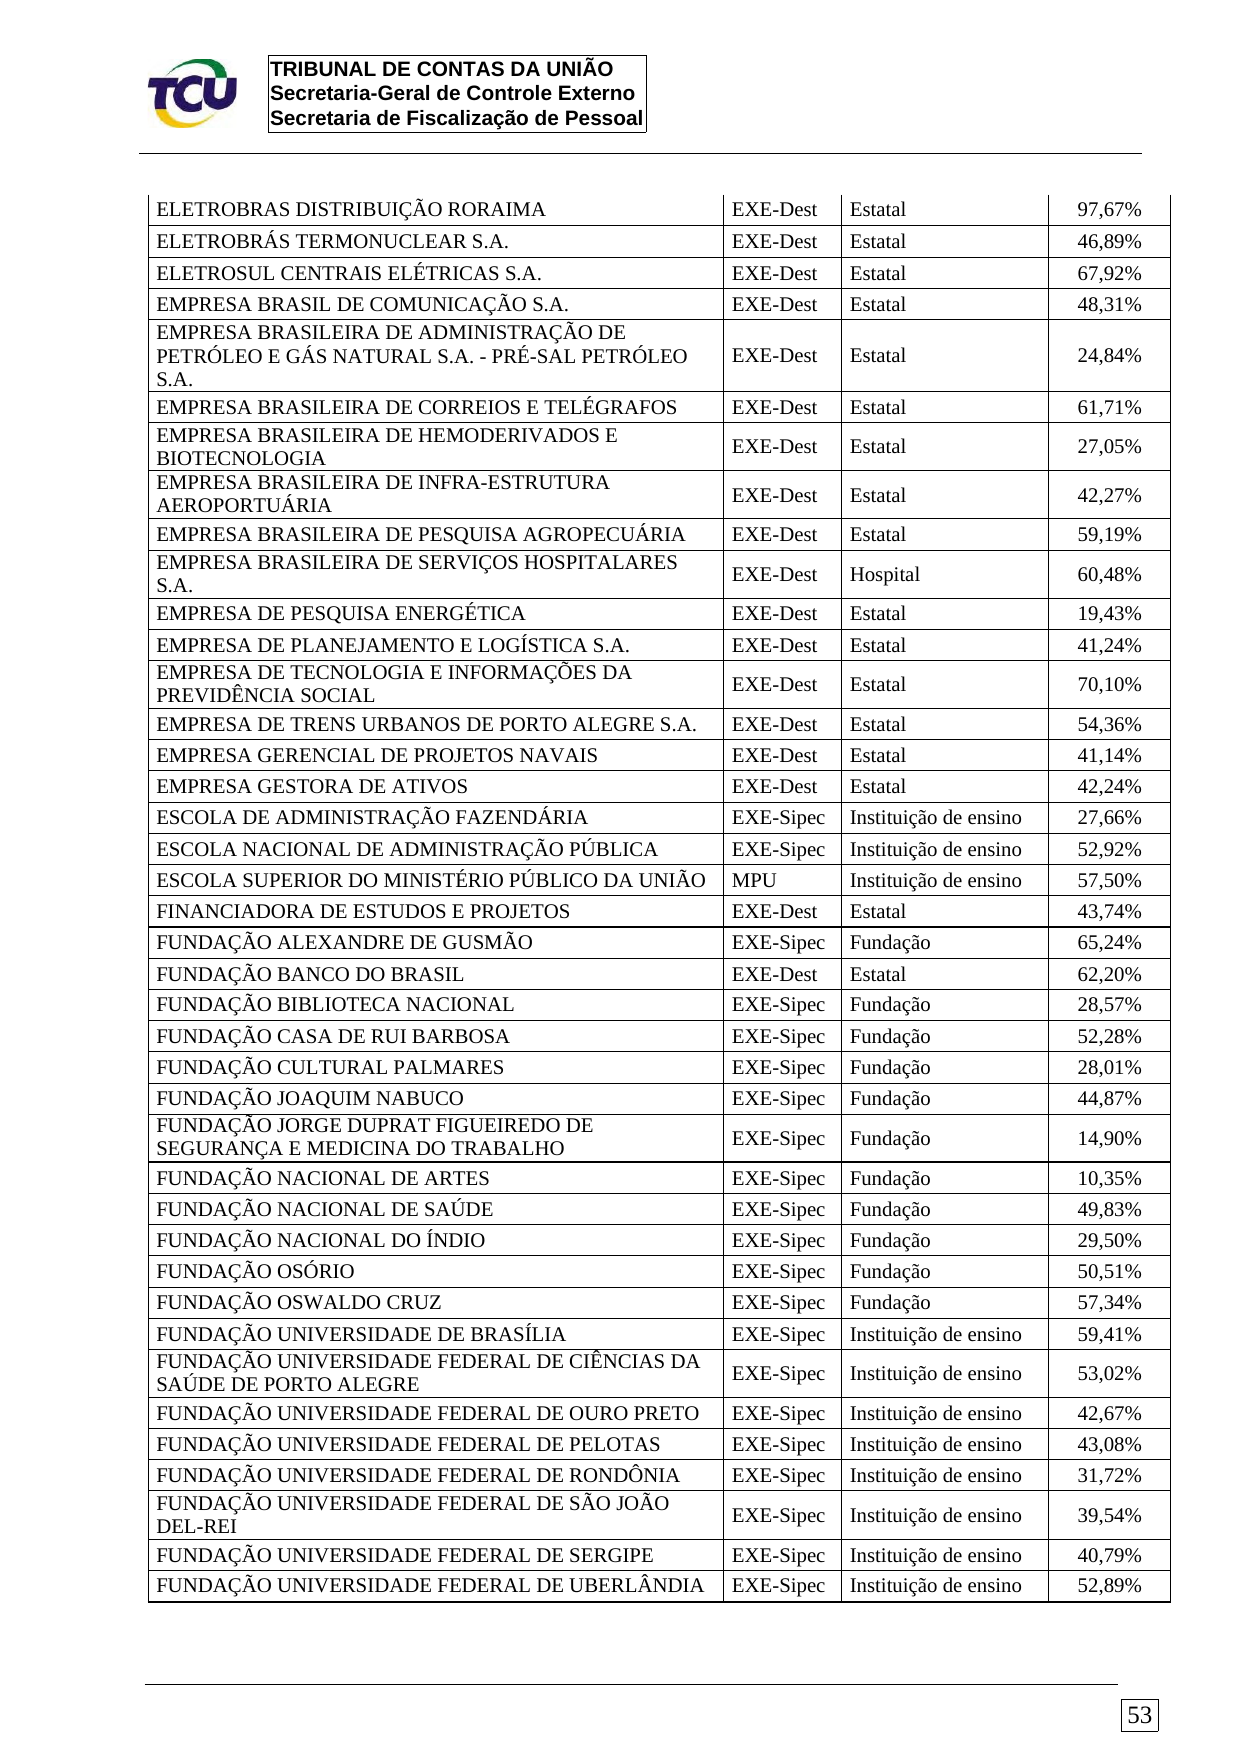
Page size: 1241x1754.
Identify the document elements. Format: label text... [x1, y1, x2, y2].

table_cell Instituição de ensino [842, 803, 1048, 833]
table_cell EXE-Sipec [724, 1460, 841, 1490]
table_cell Fundação [842, 1163, 1048, 1193]
table_cell Fundação [842, 1084, 1048, 1113]
table_cell EMPRESA DE PLANEJAMENTO E LOGÍSTICA S.A. [149, 630, 723, 660]
table_cell FUNDAÇÃO UNIVERSIDADE FEDERAL DE CIÊNCIAS DA SAÚDE DE PORTO ALEGRE [149, 1350, 723, 1397]
table_cell EXE-Dest [724, 630, 841, 660]
table_cell 70,10% [1049, 661, 1170, 708]
table_cell FUNDAÇÃO NACIONAL DE SAÚDE [149, 1194, 723, 1224]
table_cell FUNDAÇÃO UNIVERSIDADE DE BRASÍLIA [149, 1319, 723, 1349]
table_header EXE-Dest [724, 195, 841, 225]
table_cell 40,79% [1049, 1540, 1170, 1570]
table_cell EXE-Sipec [724, 1540, 841, 1570]
table_cell FUNDAÇÃO JORGE DUPRAT FIGUEIREDO DE SEGURANÇA E MEDICINA DO TRABALHO [149, 1115, 723, 1161]
table_cell 28,01% [1049, 1052, 1170, 1083]
table_cell Fundação [842, 1115, 1048, 1161]
table_cell Fundação [842, 1288, 1048, 1318]
table_cell EXE-Sipec [724, 1225, 841, 1255]
table_cell FUNDAÇÃO ALEXANDRE DE GUSMÃO [149, 928, 723, 957]
table_cell Estatal [842, 471, 1048, 518]
table_cell EMPRESA BRASILEIRA DE HEMODERIVADOS E BIOTECNOLOGIA [149, 423, 723, 470]
table_header 97,67% [1049, 195, 1170, 225]
table_cell EXE-Dest [724, 392, 841, 422]
table_cell Instituição de ensino [842, 1491, 1048, 1538]
table_cell FUNDAÇÃO NACIONAL DO ÍNDIO [149, 1225, 723, 1255]
table_cell FUNDAÇÃO NACIONAL DE ARTES [149, 1163, 723, 1193]
table_cell EXE-Sipec [724, 928, 841, 957]
table_cell EXE-Sipec [724, 1319, 841, 1349]
table_cell EXE-Sipec [724, 1491, 841, 1538]
table_cell ESCOLA SUPERIOR DO MINISTÉRIO PÚBLICO DA UNIÃO [149, 865, 723, 895]
table_cell EXE-Dest [724, 599, 841, 629]
table_cell Estatal [842, 423, 1048, 470]
table_cell 52,89% [1049, 1571, 1170, 1601]
table_cell FUNDAÇÃO CASA DE RUI BARBOSA [149, 1021, 723, 1051]
table_cell EXE-Sipec [724, 1115, 841, 1161]
table_cell Estatal [842, 599, 1048, 629]
table_cell 39,54% [1049, 1491, 1170, 1538]
table_cell EXE-Sipec [724, 1256, 841, 1287]
table_cell 57,34% [1049, 1288, 1170, 1318]
table_cell Estatal [842, 896, 1048, 926]
table_cell 24,84% [1049, 320, 1170, 391]
table_cell Estatal [842, 392, 1048, 422]
table_cell EXE-Sipec [724, 1052, 841, 1083]
table_cell Instituição de ensino [842, 1460, 1048, 1490]
table_cell EXE-Dest [724, 740, 841, 770]
table_cell 42,27% [1049, 471, 1170, 518]
picture [147, 59, 237, 128]
table_cell Estatal [842, 289, 1048, 319]
table_cell EXE-Dest [724, 771, 841, 802]
table_header Estatal [842, 195, 1048, 225]
table_cell 42,24% [1049, 771, 1170, 802]
table_cell EMPRESA GERENCIAL DE PROJETOS NAVAIS [149, 740, 723, 770]
table_cell 44,87% [1049, 1084, 1170, 1113]
table_cell Estatal [842, 226, 1048, 257]
table_cell Fundação [842, 1021, 1048, 1051]
table_cell 41,24% [1049, 630, 1170, 660]
table_cell FUNDAÇÃO OSWALDO CRUZ [149, 1288, 723, 1318]
table_cell 19,43% [1049, 599, 1170, 629]
table_cell EXE-Sipec [724, 1398, 841, 1428]
table_cell EXE-Dest [724, 258, 841, 288]
table_cell Estatal [842, 661, 1048, 708]
table_cell EMPRESA GESTORA DE ATIVOS [149, 771, 723, 802]
table_cell 67,92% [1049, 258, 1170, 288]
table_cell 53,02% [1049, 1350, 1170, 1397]
table_cell EXE-Sipec [724, 990, 841, 1020]
table_cell Fundação [842, 928, 1048, 957]
table_cell 42,67% [1049, 1398, 1170, 1428]
table_cell EMPRESA DE TRENS URBANOS DE PORTO ALEGRE S.A. [149, 709, 723, 739]
table_cell EXE-Dest [724, 959, 841, 989]
table_cell FUNDAÇÃO UNIVERSIDADE FEDERAL DE SÃO JOÃO DEL-REI [149, 1491, 723, 1538]
table_header ELETROBRAS DISTRIBUIÇÃO RORAIMA [149, 195, 723, 225]
table_cell 10,35% [1049, 1163, 1170, 1193]
table_cell 54,36% [1049, 709, 1170, 739]
table_cell Instituição de ensino [842, 834, 1048, 864]
table_cell FUNDAÇÃO UNIVERSIDADE FEDERAL DE OURO PRETO [149, 1398, 723, 1428]
table_cell Instituição de ensino [842, 1540, 1048, 1570]
table_cell FUNDAÇÃO CULTURAL PALMARES [149, 1052, 723, 1083]
table_cell Estatal [842, 709, 1048, 739]
table_cell FUNDAÇÃO BIBLIOTECA NACIONAL [149, 990, 723, 1020]
table_cell 29,50% [1049, 1225, 1170, 1255]
table_cell Estatal [842, 320, 1048, 391]
table_cell Fundação [842, 1194, 1048, 1224]
table_cell 14,90% [1049, 1115, 1170, 1161]
table_cell 52,28% [1049, 1021, 1170, 1051]
table_cell EMPRESA DE TECNOLOGIA E INFORMAÇÕES DA PREVIDÊNCIA SOCIAL [149, 661, 723, 708]
table_cell EXE-Dest [724, 709, 841, 739]
table_cell EXE-Dest [724, 471, 841, 518]
table_cell ESCOLA NACIONAL DE ADMINISTRAÇÃO PÚBLICA [149, 834, 723, 864]
table_cell EXE-Sipec [724, 1429, 841, 1459]
table_cell EXE-Dest [724, 519, 841, 550]
table_cell 49,83% [1049, 1194, 1170, 1224]
table_cell EMPRESA BRASIL DE COMUNICAÇÃO S.A. [149, 289, 723, 319]
table_cell Estatal [842, 519, 1048, 550]
table_cell EXE-Sipec [724, 1288, 841, 1318]
table_cell FINANCIADORA DE ESTUDOS E PROJETOS [149, 896, 723, 926]
table_cell Estatal [842, 959, 1048, 989]
table_cell 59,41% [1049, 1319, 1170, 1349]
table_cell EXE-Sipec [724, 1571, 841, 1601]
table_cell 52,92% [1049, 834, 1170, 864]
table_cell Fundação [842, 1256, 1048, 1287]
table_cell EXE-Sipec [724, 1021, 841, 1051]
table_cell ESCOLA DE ADMINISTRAÇÃO FAZENDÁRIA [149, 803, 723, 833]
table_cell 61,71% [1049, 392, 1170, 422]
table_cell MPU [724, 865, 841, 895]
table_cell 60,48% [1049, 551, 1170, 598]
table_cell 46,89% [1049, 226, 1170, 257]
table_cell Estatal [842, 258, 1048, 288]
table_cell EXE-Dest [724, 320, 841, 391]
table_cell FUNDAÇÃO OSÓRIO [149, 1256, 723, 1287]
table_cell EMPRESA BRASILEIRA DE SERVIÇOS HOSPITALARES S.A. [149, 551, 723, 598]
table_cell 43,74% [1049, 896, 1170, 926]
table_cell 27,66% [1049, 803, 1170, 833]
table_cell EXE-Dest [724, 289, 841, 319]
table_cell FUNDAÇÃO UNIVERSIDADE FEDERAL DE PELOTAS [149, 1429, 723, 1459]
table_cell EXE-Dest [724, 226, 841, 257]
table_cell EXE-Sipec [724, 1194, 841, 1224]
table_cell EXE-Dest [724, 423, 841, 470]
table_cell FUNDAÇÃO UNIVERSIDADE FEDERAL DE SERGIPE [149, 1540, 723, 1570]
table_cell ELETROSUL CENTRAIS ELÉTRICAS S.A. [149, 258, 723, 288]
table_cell 59,19% [1049, 519, 1170, 550]
table_cell EXE-Sipec [724, 834, 841, 864]
table_cell Instituição de ensino [842, 1429, 1048, 1459]
table_cell Estatal [842, 740, 1048, 770]
table_cell Instituição de ensino [842, 1319, 1048, 1349]
table_cell EMPRESA DE PESQUISA ENERGÉTICA [149, 599, 723, 629]
table_cell ELETROBRÁS TERMONUCLEAR S.A. [149, 226, 723, 257]
table_cell Instituição de ensino [842, 865, 1048, 895]
table_cell 50,51% [1049, 1256, 1170, 1287]
table_cell Fundação [842, 1225, 1048, 1255]
table_cell Instituição de ensino [842, 1350, 1048, 1397]
table_cell 28,57% [1049, 990, 1170, 1020]
table_cell EXE-Sipec [724, 1084, 841, 1113]
table_cell EMPRESA BRASILEIRA DE ADMINISTRAÇÃO DE PETRÓLEO E GÁS NATURAL S.A. - PRÉ-SAL PETRÓLEO S.A. [149, 320, 723, 391]
table_cell 27,05% [1049, 423, 1170, 470]
table_cell Estatal [842, 630, 1048, 660]
table_cell Instituição de ensino [842, 1571, 1048, 1601]
table_cell Fundação [842, 1052, 1048, 1083]
table_cell Estatal [842, 771, 1048, 802]
table_cell 43,08% [1049, 1429, 1170, 1459]
table_cell EXE-Sipec [724, 1350, 841, 1397]
table_cell EXE-Dest [724, 896, 841, 926]
table_cell EMPRESA BRASILEIRA DE PESQUISA AGROPECUÁRIA [149, 519, 723, 550]
table_cell EMPRESA BRASILEIRA DE CORREIOS E TELÉGRAFOS [149, 392, 723, 422]
table_cell Fundação [842, 990, 1048, 1020]
table_cell 57,50% [1049, 865, 1170, 895]
table_cell FUNDAÇÃO UNIVERSIDADE FEDERAL DE RONDÔNIA [149, 1460, 723, 1490]
table_cell Instituição de ensino [842, 1398, 1048, 1428]
table_cell EXE-Sipec [724, 803, 841, 833]
table_cell EXE-Dest [724, 551, 841, 598]
table_cell Hospital [842, 551, 1048, 598]
table_cell FUNDAÇÃO UNIVERSIDADE FEDERAL DE UBERLÂNDIA [149, 1571, 723, 1601]
table_cell FUNDAÇÃO BANCO DO BRASIL [149, 959, 723, 989]
table_cell FUNDAÇÃO JOAQUIM NABUCO [149, 1084, 723, 1113]
table_cell 31,72% [1049, 1460, 1170, 1490]
table_cell EMPRESA BRASILEIRA DE INFRA-ESTRUTURA AEROPORTUÁRIA [149, 471, 723, 518]
table_cell EXE-Dest [724, 661, 841, 708]
table_cell 41,14% [1049, 740, 1170, 770]
table_cell EXE-Sipec [724, 1163, 841, 1193]
table_cell 65,24% [1049, 928, 1170, 957]
table_cell 48,31% [1049, 289, 1170, 319]
table_cell 62,20% [1049, 959, 1170, 989]
